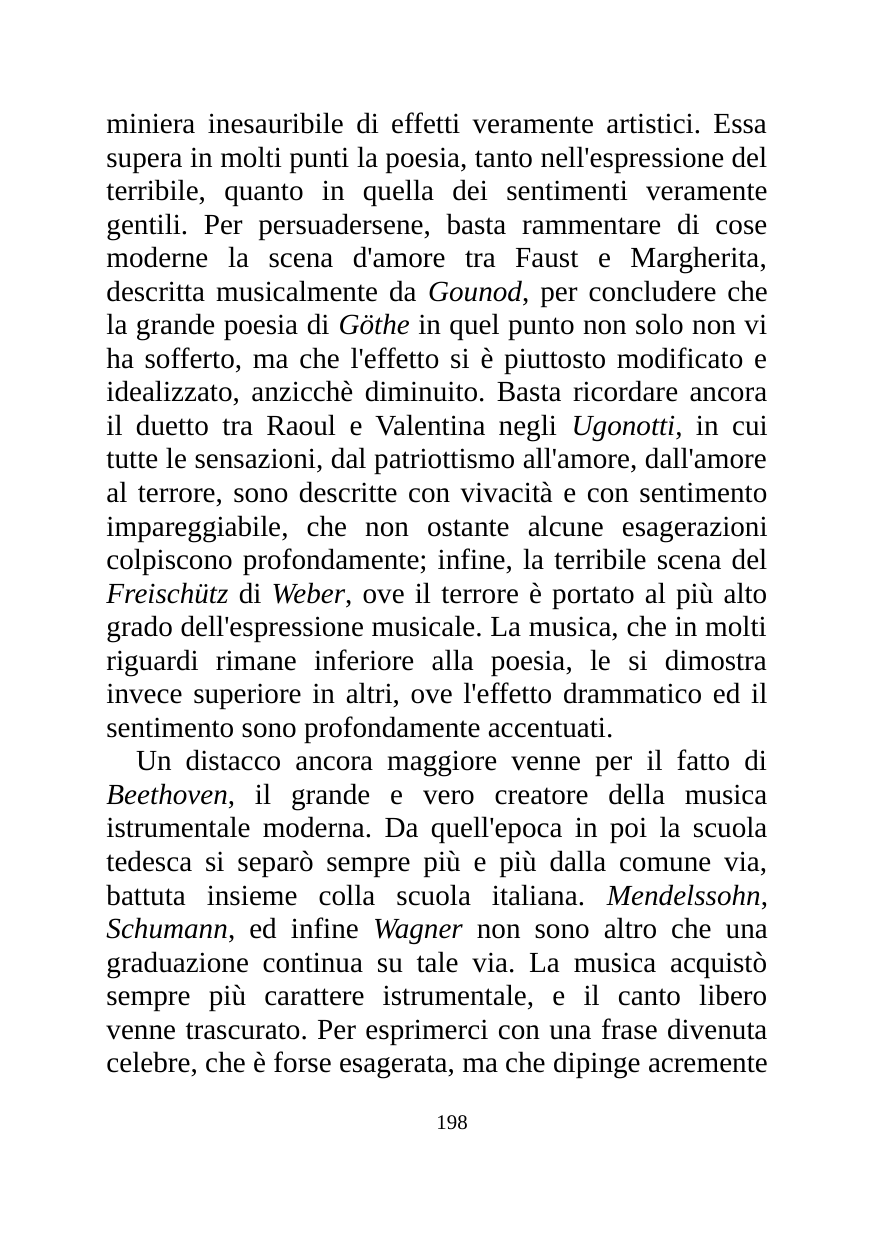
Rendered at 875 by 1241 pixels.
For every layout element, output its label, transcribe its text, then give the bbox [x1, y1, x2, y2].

text miniera inesauribile di effetti veramente artistici. Essa supera in molti punti la poesia, tanto nell'espressione del terribile, quanto in quella dei sentimenti veramente gentili. Per persuadersene, basta rammentare di cose moderne la scena d'amore tra Faust e Margherita, descritta musicalmente da Gounod, per concludere che la grande poesia di Göthe in quel punto non solo non vi ha sofferto, ma che l'effetto si è piuttosto modificato e idealizzato, anzicchè diminuito. Basta ricordare ancora il duetto tra Raoul e Valentina negli Ugonotti, in cui tutte le sensazioni, dal patriottismo all'amore, dall'amore al terrore, sono descritte con vivacità e con sentimento impareggiabile, che non ostante alcune esagerazioni colpiscono profondamente; infine, la terribile scena del Freischütz di Weber, ove il terrore è portato al più alto grado dell'espressione musicale. La musica, che in molti riguardi rimane inferiore alla poesia, le si dimostra invece superiore in altri, ove l'effetto drammatico ed il sentimento sono profondamente accentuati. [106, 106, 768, 743]
text Un distacco ancora maggiore venne per il fatto di Beethoven, il grande e vero creatore della musica istrumentale moderna. Da quell'epoca in poi la scuola tedesca si separò sempre più e più dalla comune via, battuta insieme colla scuola italiana. Mendelssohn, Schumann, ed infine Wagner non sono altro che una graduazione continua su tale via. La musica acquistò sempre più carattere istrumentale, e il canto libero venne trascurato. Per esprimerci con una frase divenuta celebre, che è forse esagerata, ma che dipinge acremente [106, 743, 768, 1079]
